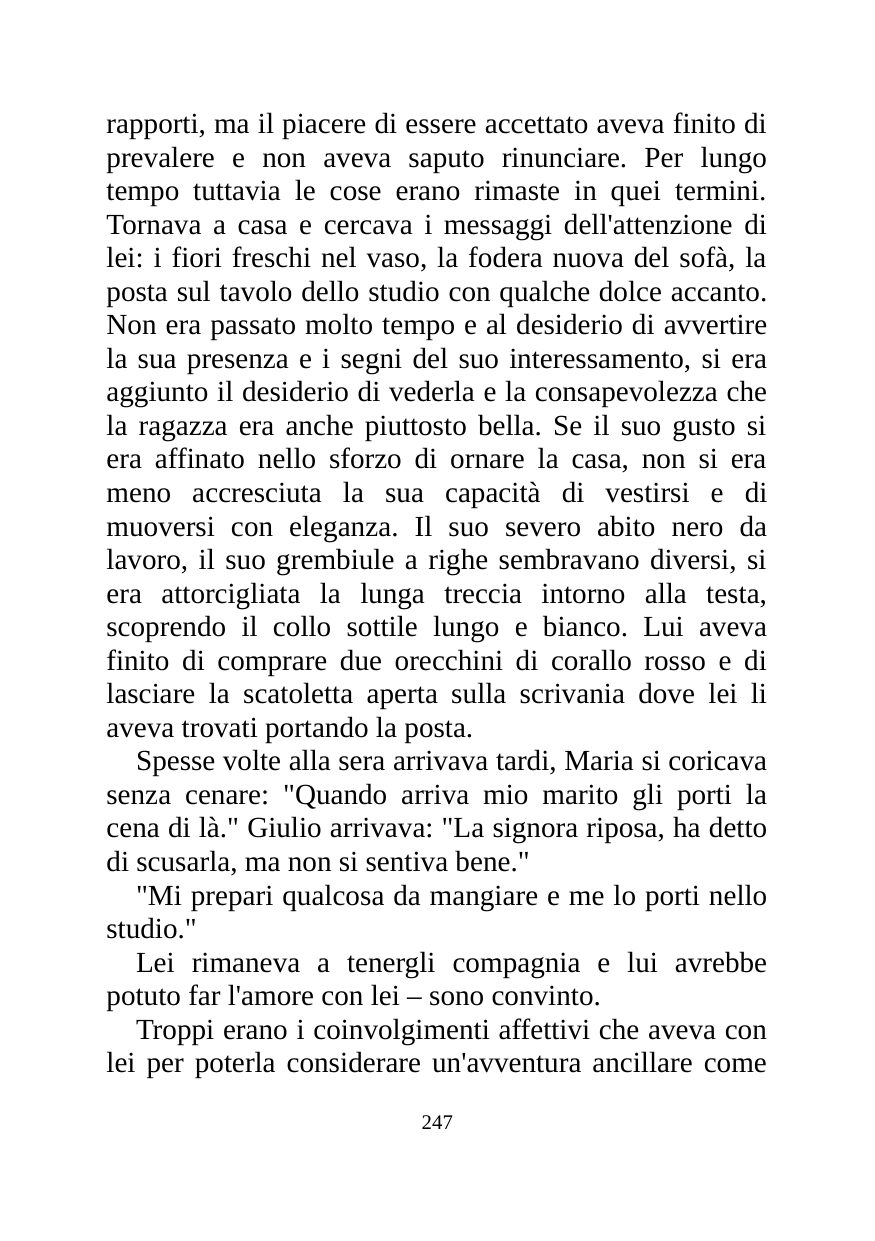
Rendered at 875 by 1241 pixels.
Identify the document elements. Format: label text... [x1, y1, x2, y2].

text "Mi prepari qualcosa da mangiare e me lo porti nello studio." [106, 878, 768, 945]
text rapporti, ma il piacere di essere accettato aveva finito di prevalere e non aveva saputo rinunciare. Per lungo tempo tuttavia le cose erano rimaste in quei termini. Tornava a casa e cercava i messaggi dell'attenzione di lei: i fiori freschi nel vaso, la fodera nuova del sofà, la posta sul tavolo dello studio con qualche dolce accanto. Non era passato molto tempo e al desiderio di avvertire la sua presenza e i segni del suo interessamento, si era aggiunto il desiderio di vederla e la consapevolezza che la ragazza era anche piuttosto bella. Se il suo gusto si era affinato nello sforzo di ornare la casa, non si era meno accresciuta la sua capacità di vestirsi e di muoversi con eleganza. Il suo severo abito nero da lavoro, il suo grembiule a righe sembravano diversi, si era attorcigliata la lunga treccia intorno alla testa, scoprendo il collo sottile lungo e bianco. Lui aveva finito di comprare due orecchini di corallo rosso e di lasciare la scatoletta aperta sulla scrivania dove lei li aveva trovati portando la posta. [106, 106, 768, 743]
text Lei rimaneva a tenergli compagnia e lui avrebbe potuto far l'amore con lei – sono convinto. [106, 945, 768, 1012]
text Spesse volte alla sera arrivava tardi, Maria si coricava senza cenare: "Quando arriva mio marito gli porti la cena di là." Giulio arrivava: "La signora riposa, ha detto di scusarla, ma non si sentiva bene." [106, 743, 768, 878]
text Troppi erano i coinvolgimenti affettivi che aveva con lei per poterla considerare un'avventura ancillare come [106, 1012, 768, 1079]
